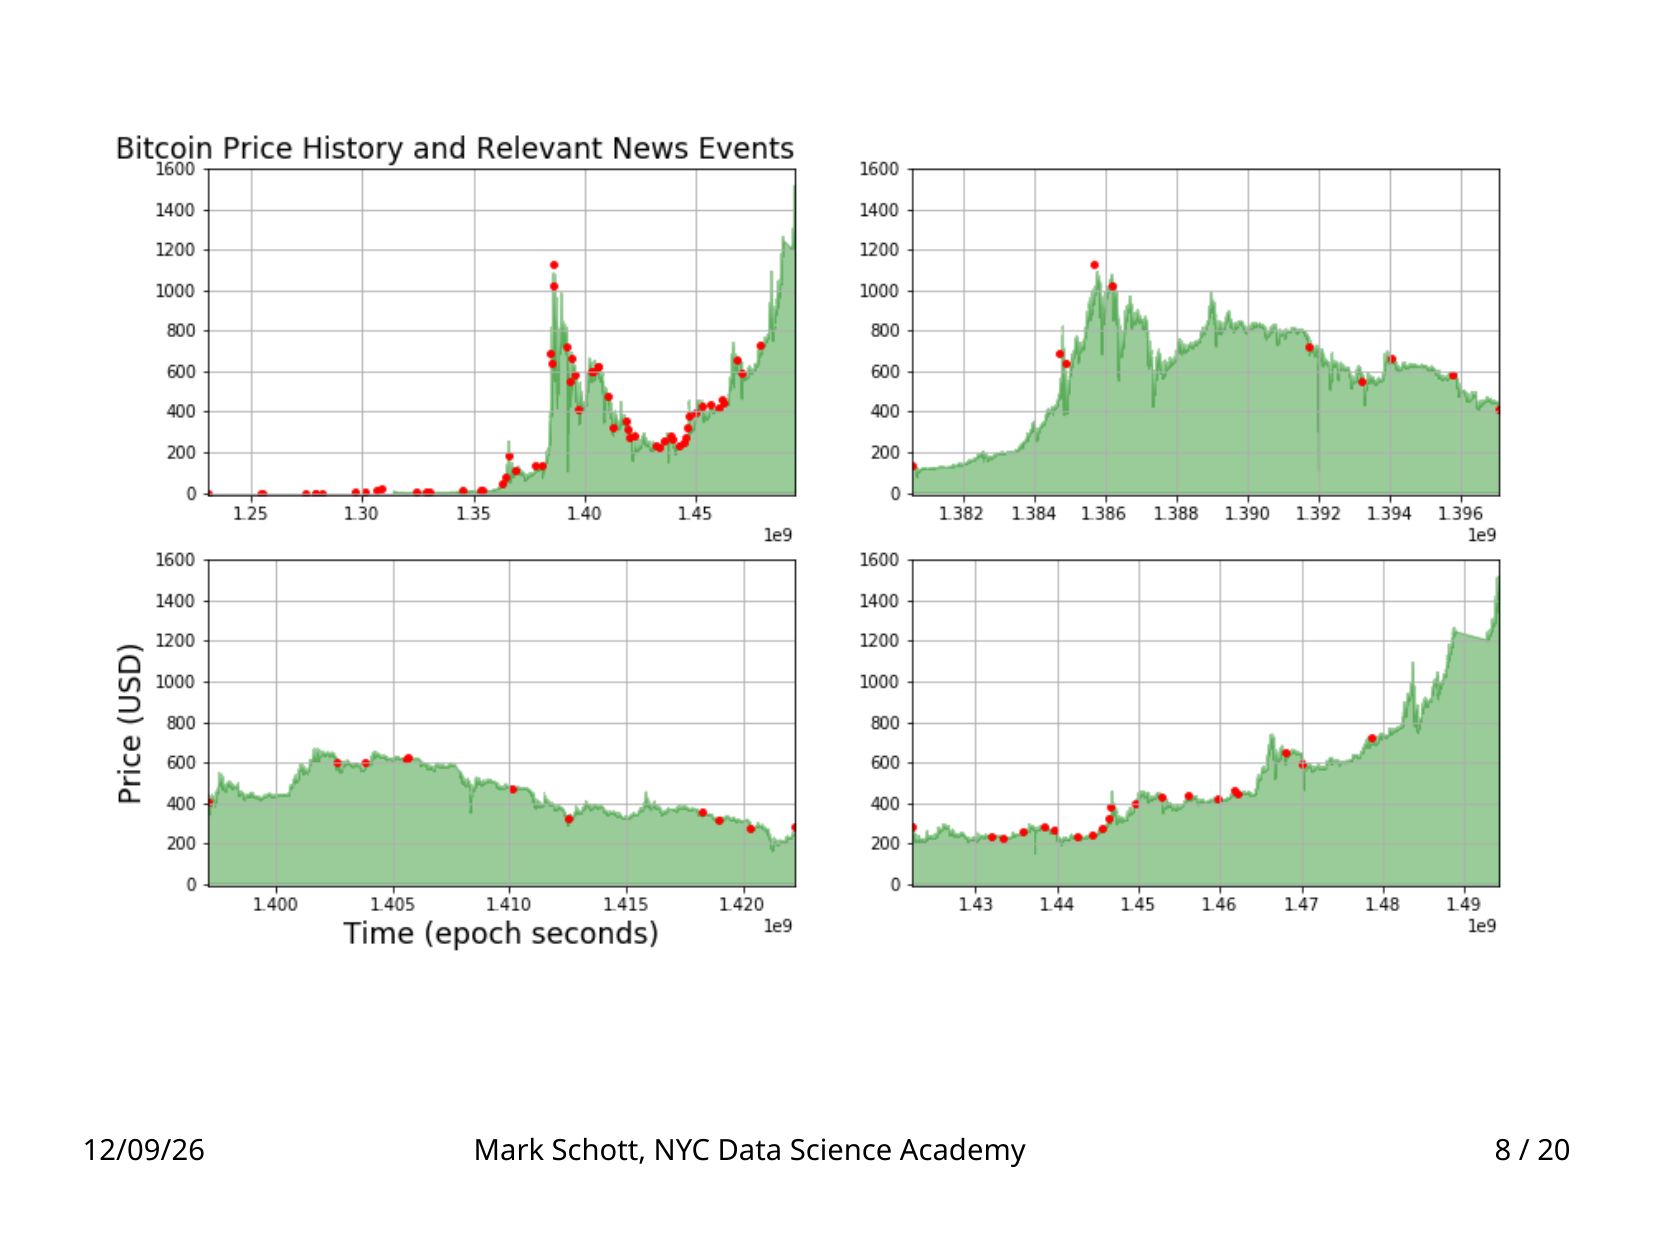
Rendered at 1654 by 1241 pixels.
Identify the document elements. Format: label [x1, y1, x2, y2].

picture [0, 55, 1654, 1006]
